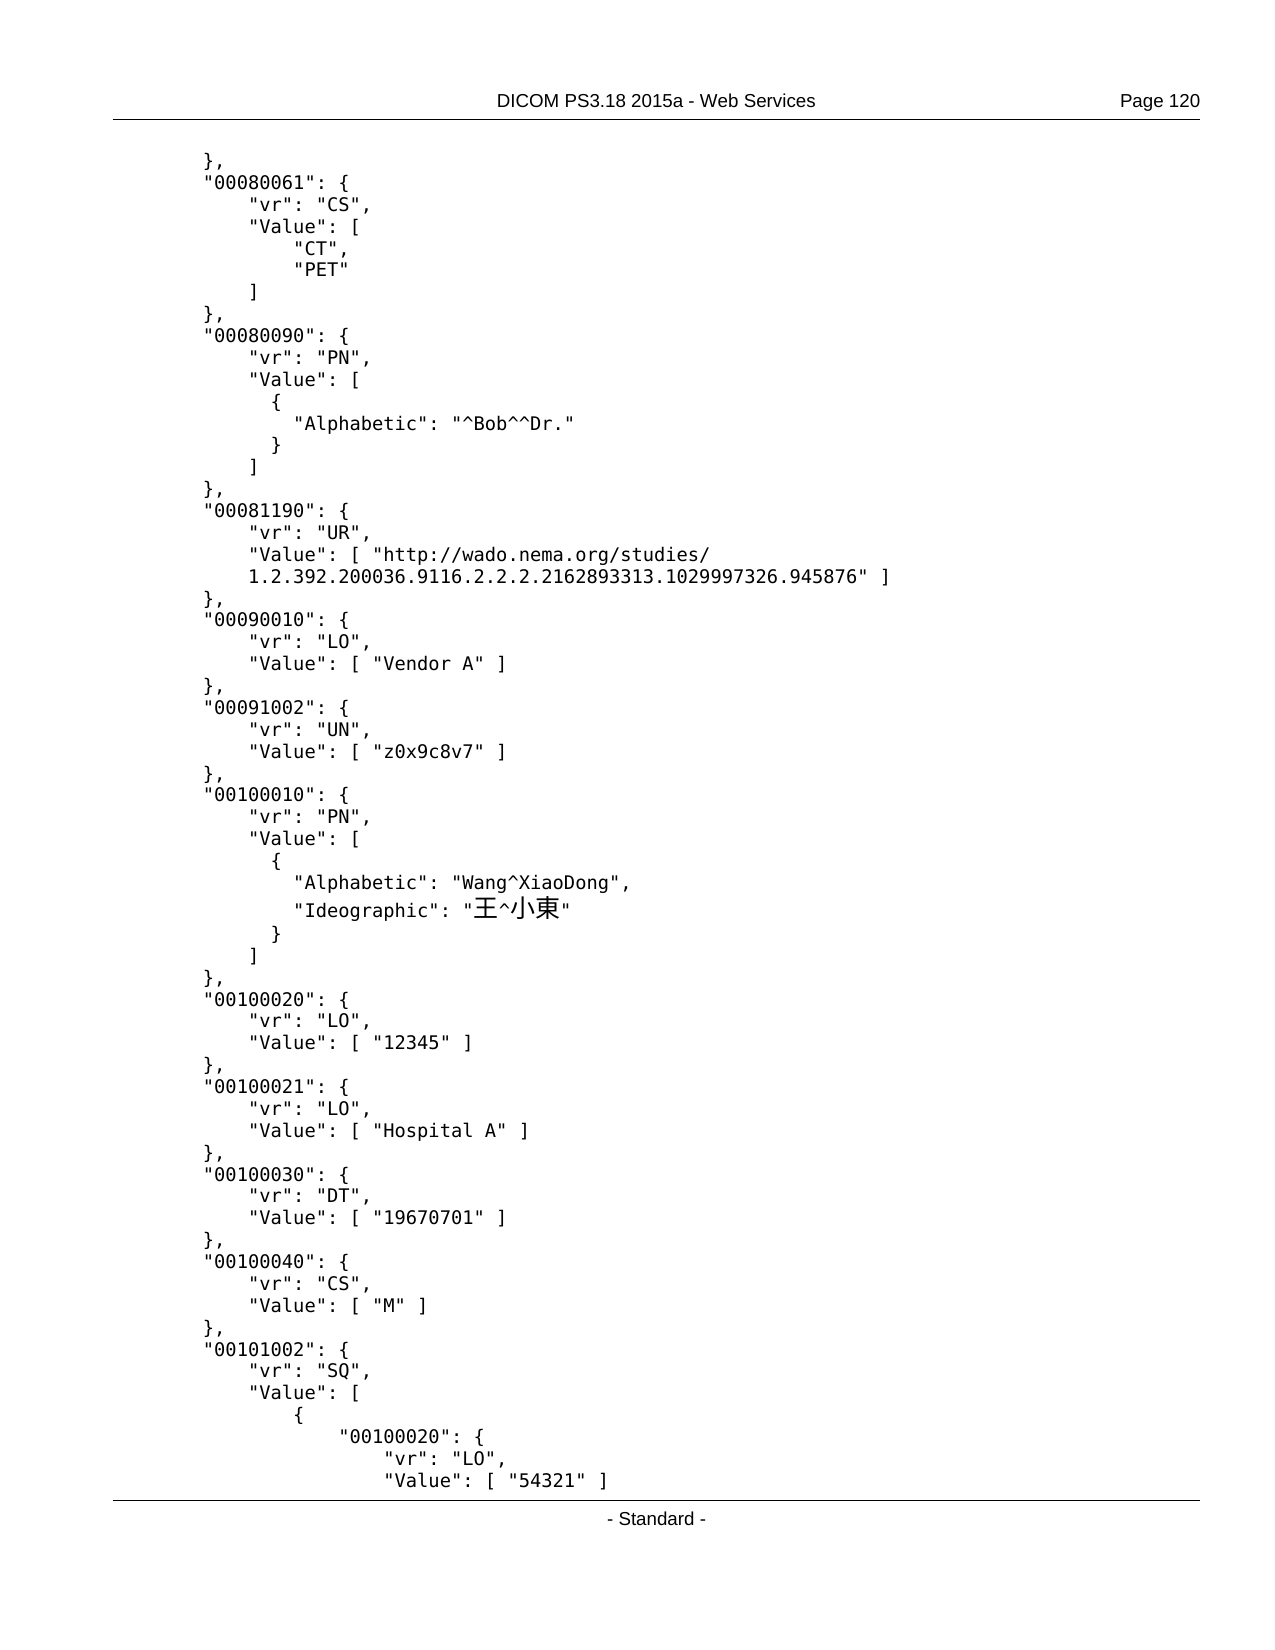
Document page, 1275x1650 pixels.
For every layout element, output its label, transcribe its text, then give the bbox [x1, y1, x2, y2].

text }, "00080061": { "vr": "CS", "Value": [ "CT", "PET" ] }, "00080090": { "vr": "PN", "Value": [ { "Alphabetic": "^Bob^^Dr." } ] }, "00081190": { "vr": "UR", "Value": [ "http://wado.nema.org/studies/ 1.2.392.200036.9116.2.2.2.2162893313.1029997326.945876" ] }, "00090010": { "vr": "LO", "Value": [ "Vendor A" ] }, "00091002": { "vr": "UN", "Value": [ "z0x9c8v7" ] }, "00100010": { "vr": "PN", "Value": [ { "Alphabetic": "Wang^XiaoDong", "Ideographic": "王^小東" } ] }, "00100020": { "vr": "LO", "Value": [ "12345" ] }, "00100021": { "vr": "LO", "Value": [ "Hospital A" ] }, "00100030": { "vr": "DT", "Value": [ "19670701" ] }, "00100040": { "vr": "CS", "Value": [ "M" ] }, "00101002": { "vr": "SQ", "Value": [ { "00100020": { "vr": "LO", "Value": [ "54321" ] [112, 150, 1200, 1492]
